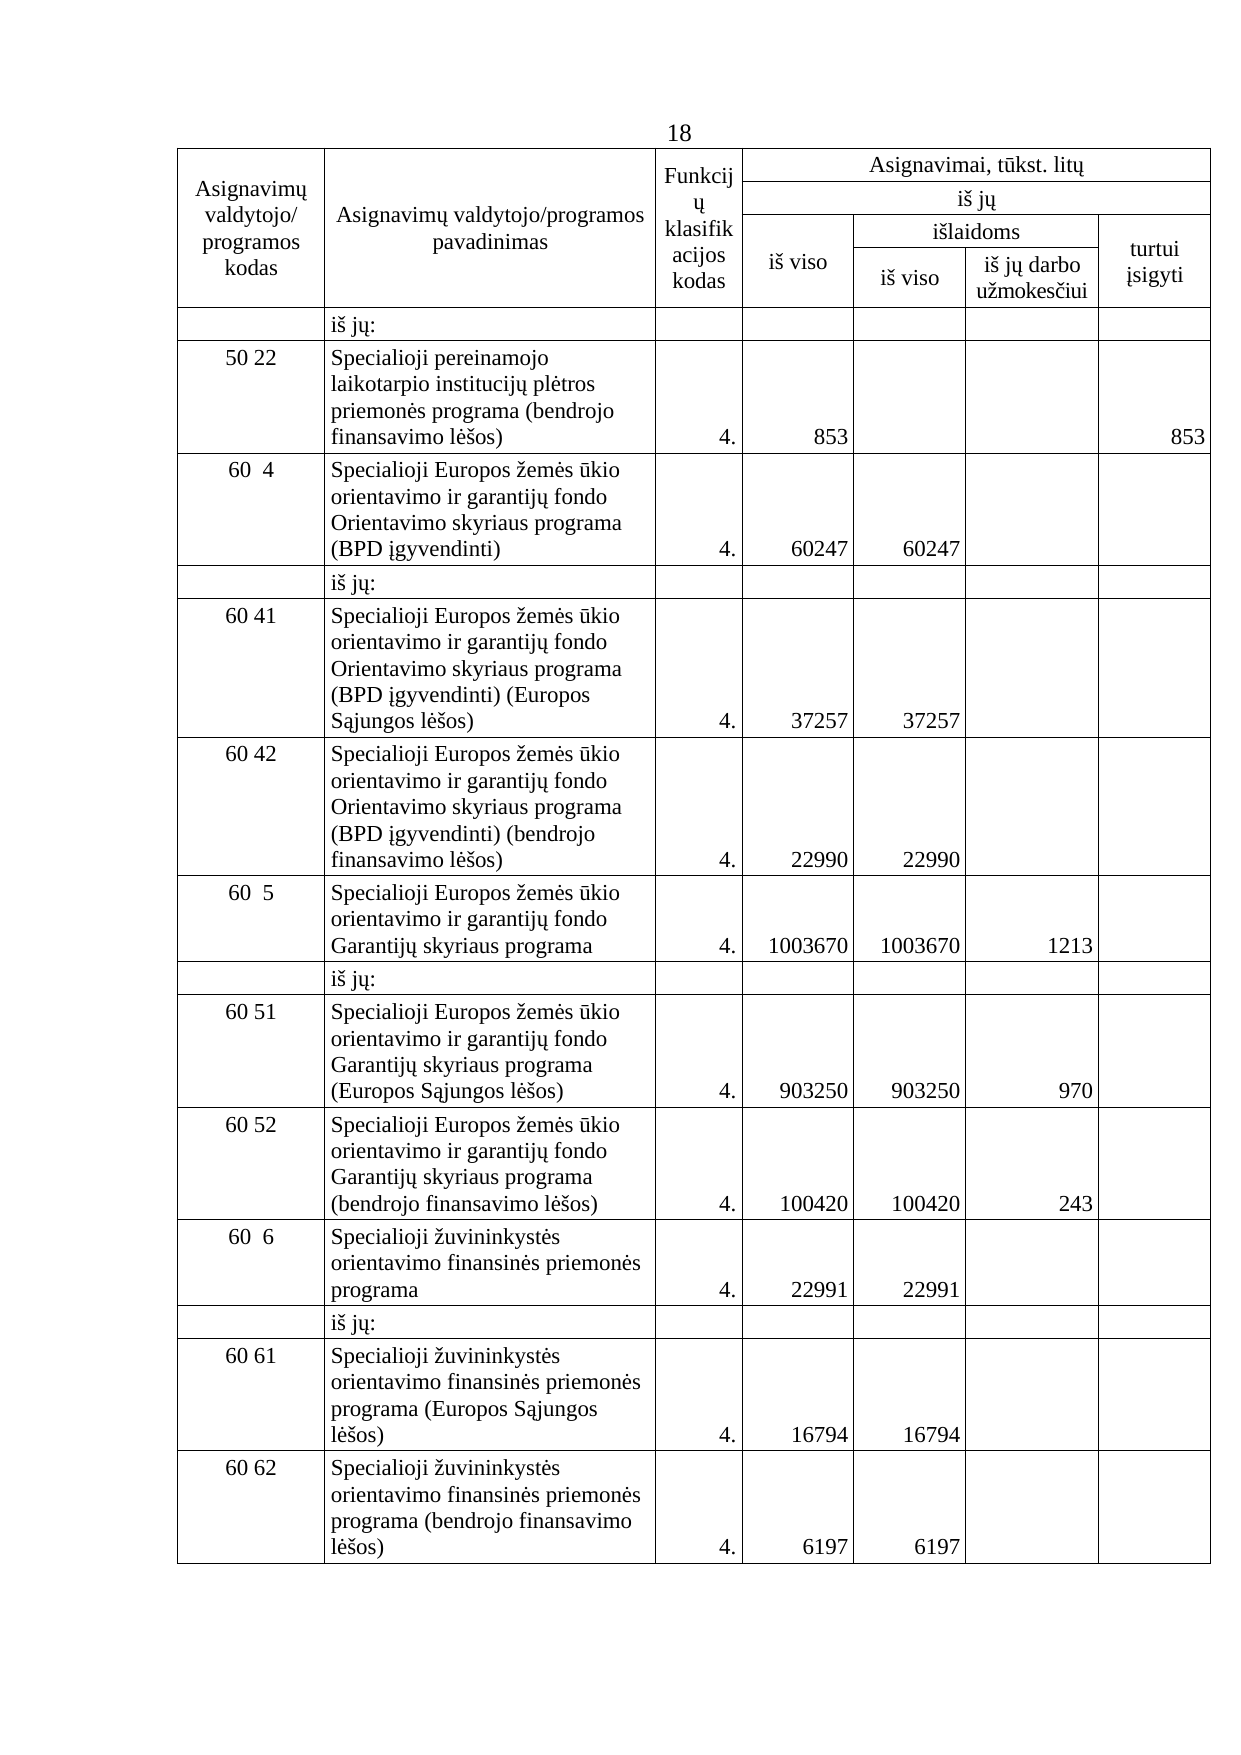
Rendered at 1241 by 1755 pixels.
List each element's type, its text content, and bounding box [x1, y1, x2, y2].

table_cell 37257 [743, 599, 853, 737]
table_cell [854, 1306, 965, 1338]
table_cell iš jų: [325, 308, 655, 340]
table_cell 100420 [743, 1108, 853, 1219]
table_cell 1213 [966, 876, 1098, 961]
table_cell [1099, 995, 1210, 1107]
table_cell 60 61 [178, 1339, 324, 1450]
table_cell Specialioji pereinamojo laikotarpio institucijų plėtros priemonės programa (bendrojo finansavimo lėšos) [325, 341, 655, 452]
table_cell 853 [743, 341, 853, 452]
table_cell [1099, 1339, 1210, 1450]
table_cell Specialioji Europos žemės ūkio orientavimo ir garantijų fondo Orientavimo skyriaus programa (BPD įgyvendinti) (Europos Sąjungos lėšos) [325, 599, 655, 737]
table_cell 22991 [854, 1220, 965, 1305]
table_cell [743, 308, 853, 340]
table_cell [854, 341, 965, 452]
table_cell [966, 599, 1098, 737]
table_cell 60 6 [178, 1220, 324, 1305]
table_cell [1099, 454, 1210, 565]
table_cell 60 52 [178, 1108, 324, 1219]
table_cell Specialioji Europos žemės ūkio orientavimo ir garantijų fondo Garantijų skyriaus programa (bendrojo finansavimo lėšos) [325, 1108, 655, 1219]
table_cell 60 51 [178, 995, 324, 1107]
table_cell [966, 1306, 1098, 1338]
table_cell [743, 566, 853, 598]
table_cell 16794 [743, 1339, 853, 1450]
table_cell [1099, 962, 1210, 994]
table_cell iš jų: [325, 962, 655, 994]
table_cell Specialioji Europos žemės ūkio orientavimo ir garantijų fondo Orientavimo skyriaus programa (BPD įgyvendinti) (bendrojo finansavimo lėšos) [325, 738, 655, 875]
table_cell [1099, 308, 1210, 340]
table_cell 4. [656, 876, 742, 961]
table_cell 903250 [854, 995, 965, 1107]
table_cell [656, 1306, 742, 1338]
table_cell iš viso [743, 215, 853, 307]
table_cell turtui įsigyti [1099, 215, 1210, 307]
table_cell Specialioji žuvininkystės orientavimo finansinės priemonės programa [325, 1220, 655, 1305]
table_cell [1099, 1451, 1210, 1563]
table_cell 22990 [743, 738, 853, 875]
table_cell [966, 341, 1098, 452]
table_cell 60 62 [178, 1451, 324, 1563]
table_cell 4. [656, 1108, 742, 1219]
table_cell [966, 962, 1098, 994]
table_cell [178, 962, 324, 994]
table_cell [966, 738, 1098, 875]
table_cell [1099, 1220, 1210, 1305]
table_cell 60247 [743, 454, 853, 565]
table_cell 60 4 [178, 454, 324, 565]
table_cell iš jų: [325, 1306, 655, 1338]
table_cell iš jų darbo užmokesčiui [966, 248, 1098, 307]
table_cell [854, 566, 965, 598]
table_cell [1099, 1306, 1210, 1338]
table_cell [656, 566, 742, 598]
table_cell 50 22 [178, 341, 324, 452]
table_cell 4. [656, 1220, 742, 1305]
table_cell [1099, 599, 1210, 737]
table_header Asignavimų valdytojo/ programos kodas [178, 149, 324, 307]
table_cell [966, 454, 1098, 565]
table_cell Specialioji Europos žemės ūkio orientavimo ir garantijų fondo Garantijų skyriaus programa [325, 876, 655, 961]
table_cell 37257 [854, 599, 965, 737]
table_cell 6197 [743, 1451, 853, 1563]
table_cell 1003670 [743, 876, 853, 961]
table_cell Specialioji Europos žemės ūkio orientavimo ir garantijų fondo Garantijų skyriaus programa (Europos Sąjungos lėšos) [325, 995, 655, 1107]
table_cell 4. [656, 995, 742, 1107]
table_header Asignavimai, tūkst. litų [743, 149, 1210, 181]
table_cell [966, 566, 1098, 598]
table_cell [656, 308, 742, 340]
table_cell [966, 1339, 1098, 1450]
table_cell 4. [656, 454, 742, 565]
table_cell Specialioji Europos žemės ūkio orientavimo ir garantijų fondo Orientavimo skyriaus programa (BPD įgyvendinti) [325, 454, 655, 565]
table_header Funkcijų klasifikacijos kodas [656, 149, 742, 307]
table_cell išlaidoms [854, 215, 1098, 247]
table_cell [854, 308, 965, 340]
table_cell [966, 1451, 1098, 1563]
table_cell 22990 [854, 738, 965, 875]
table_cell 4. [656, 738, 742, 875]
table_cell 100420 [854, 1108, 965, 1219]
table_cell 853 [1099, 341, 1210, 452]
table_cell [178, 566, 324, 598]
table_cell iš jų: [325, 566, 655, 598]
table_cell 903250 [743, 995, 853, 1107]
table_cell [966, 308, 1098, 340]
table_cell 970 [966, 995, 1098, 1107]
table_cell [743, 1306, 853, 1338]
table_cell 60 42 [178, 738, 324, 875]
table_cell 60247 [854, 454, 965, 565]
table_cell 4. [656, 599, 742, 737]
table_cell 243 [966, 1108, 1098, 1219]
table_cell Specialioji žuvininkystės orientavimo finansinės priemonės programa (bendrojo finansavimo lėšos) [325, 1451, 655, 1563]
table_cell [854, 962, 965, 994]
table_cell 60 5 [178, 876, 324, 961]
table_cell [1099, 738, 1210, 875]
table_cell [966, 1220, 1098, 1305]
table_cell 22991 [743, 1220, 853, 1305]
table_cell [178, 308, 324, 340]
table_cell iš jų [743, 182, 1210, 214]
table_cell 4. [656, 1451, 742, 1563]
table_header Asignavimų valdytojo/programos pavadinimas [325, 149, 655, 307]
table_cell [178, 1306, 324, 1338]
table_cell [1099, 876, 1210, 961]
table_cell [1099, 566, 1210, 598]
table_cell [743, 962, 853, 994]
table_cell 6197 [854, 1451, 965, 1563]
table_cell Specialioji žuvininkystės orientavimo finansinės priemonės programa (Europos Sąjungos lėšos) [325, 1339, 655, 1450]
table_cell iš viso [854, 248, 965, 307]
table_cell 1003670 [854, 876, 965, 961]
table_cell [1099, 1108, 1210, 1219]
table_cell 4. [656, 341, 742, 452]
table_cell 60 41 [178, 599, 324, 737]
table_cell 4. [656, 1339, 742, 1450]
table_cell [656, 962, 742, 994]
table_cell 16794 [854, 1339, 965, 1450]
